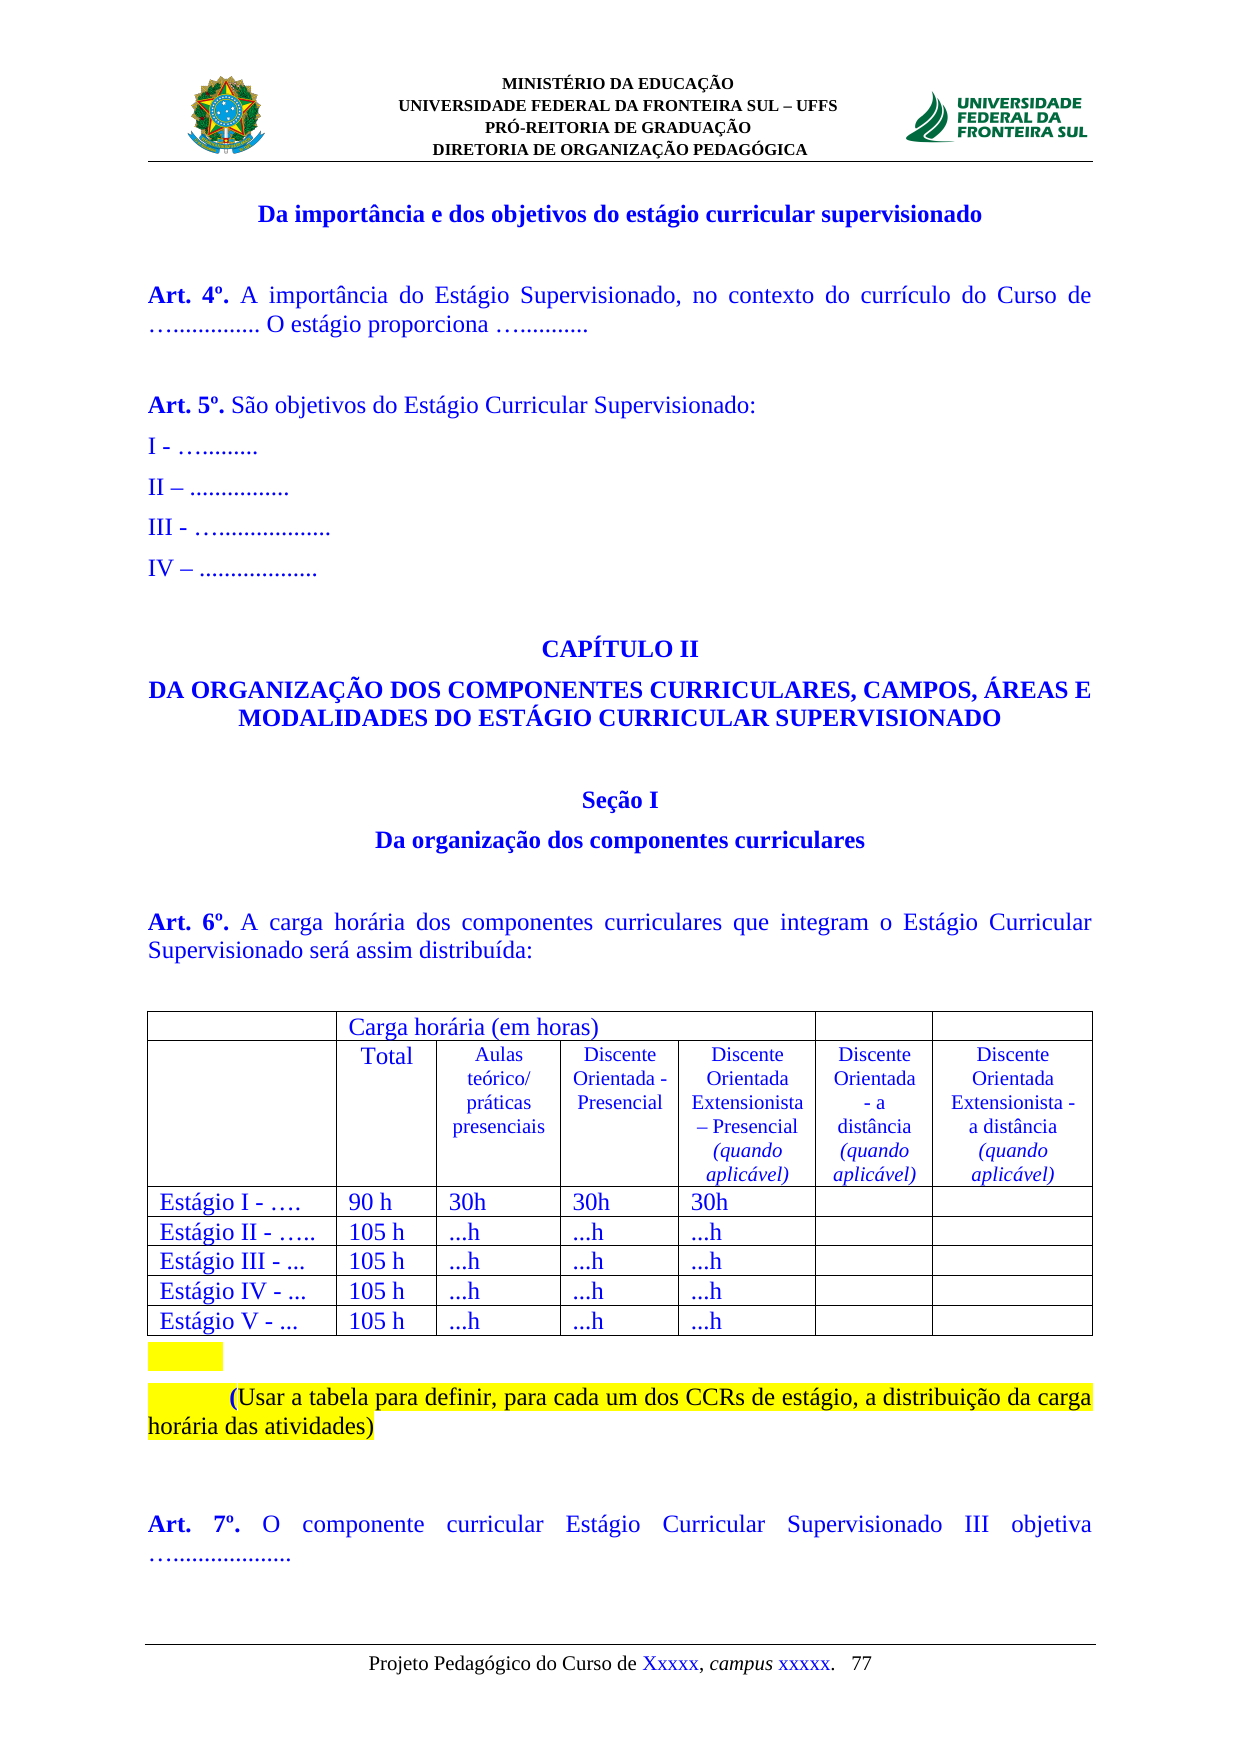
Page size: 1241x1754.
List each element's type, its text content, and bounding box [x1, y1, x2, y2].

table_cell [933, 1246, 1092, 1275]
text IV – ................... [148, 553, 1093, 582]
picture [903, 90, 1090, 146]
table_header [816, 1012, 932, 1040]
text I - …......... [148, 431, 1093, 460]
table_cell [816, 1306, 932, 1335]
text Da organização dos componentes curriculares [148, 825, 1093, 854]
table_cell ...h [561, 1306, 678, 1335]
text III - ….................. [148, 512, 1093, 541]
text Da importância e dos objetivos do estágio curricular supervisionado [148, 199, 1093, 228]
table_cell Estágio II - ….. [148, 1217, 336, 1245]
table_cell ...h [437, 1246, 560, 1275]
table_cell ...h [679, 1246, 815, 1275]
table_cell Estágio I - …. [148, 1187, 336, 1216]
table_cell [933, 1187, 1092, 1216]
table_cell [816, 1187, 932, 1216]
table_cell 105 h [337, 1246, 436, 1275]
table_cell ...h [561, 1276, 678, 1305]
table_cell [933, 1276, 1092, 1305]
table_cell Aulas teórico/ práticas presenciais [437, 1041, 560, 1186]
table_header [933, 1012, 1092, 1040]
table_cell 105 h [337, 1217, 436, 1245]
table_cell Discente Orientada - a distância (quando aplicável) [816, 1041, 932, 1186]
table_cell ...h [437, 1217, 560, 1245]
table_cell 105 h [337, 1276, 436, 1305]
table_cell ...h [679, 1217, 815, 1245]
table_cell 30h [679, 1187, 815, 1216]
table_cell ...h [437, 1306, 560, 1335]
table_cell Discente Orientada - Presencial [561, 1041, 678, 1186]
table_cell [816, 1246, 932, 1275]
table_cell Discente Orientada Extensionista – Presencial (quando aplicável) [679, 1041, 815, 1186]
table_cell Discente Orientada Extensionista - a distância (quando aplicável) [933, 1041, 1092, 1186]
text Art. 6º. A carga horária dos componentes curriculares que integram o Estágio Curricular Supervisionado será assim distribuída: [148, 907, 1093, 964]
table_cell Estágio IV - ... [148, 1276, 336, 1305]
table_cell 90 h [337, 1187, 436, 1216]
text Seção I [148, 785, 1093, 813]
table_cell [933, 1217, 1092, 1245]
table_cell Total [337, 1041, 436, 1186]
list (Usar a tabela para definir, para cada um dos CCRs de estágio, a distribuição da carga horária das atividades) [148, 1382, 1093, 1440]
table_cell ...h [561, 1246, 678, 1275]
text DA ORGANIZAÇÃO DOS COMPONENTES CURRICULARES, CAMPOS, ÁREAS E MODALIDADES DO ESTÁGIO CURRICULAR SUPERVISIONADO [148, 675, 1093, 732]
table_cell Estágio III - ... [148, 1246, 336, 1275]
table_cell ...h [437, 1276, 560, 1305]
table_cell 30h [437, 1187, 560, 1216]
table_cell [816, 1217, 932, 1245]
text Art. 4º. A importância do Estágio Supervisionado, no contexto do currículo do Curso de ….............. O estágio proporciona …........... [148, 280, 1093, 338]
text CAPÍTULO II [148, 634, 1093, 663]
table_cell [933, 1306, 1092, 1335]
text Art. 7º. O componente curricular Estágio Curricular Supervisionado III objetiva …................... [148, 1509, 1093, 1567]
table_cell [816, 1276, 932, 1305]
table_cell 105 h [337, 1306, 436, 1335]
table_cell 30h [561, 1187, 678, 1216]
picture [187, 76, 265, 154]
table_header Carga horária (em horas) [337, 1012, 815, 1040]
table_cell ...h [561, 1217, 678, 1245]
text Art. 5º. São objetivos do Estágio Curricular Supervisionado: [148, 390, 1093, 419]
table_cell Estágio V - ... [148, 1306, 336, 1335]
text II – ................ [148, 472, 1093, 500]
table_cell ...h [679, 1306, 815, 1335]
table_cell ...h [679, 1276, 815, 1305]
table_header [148, 1012, 336, 1040]
table_cell [148, 1041, 336, 1186]
